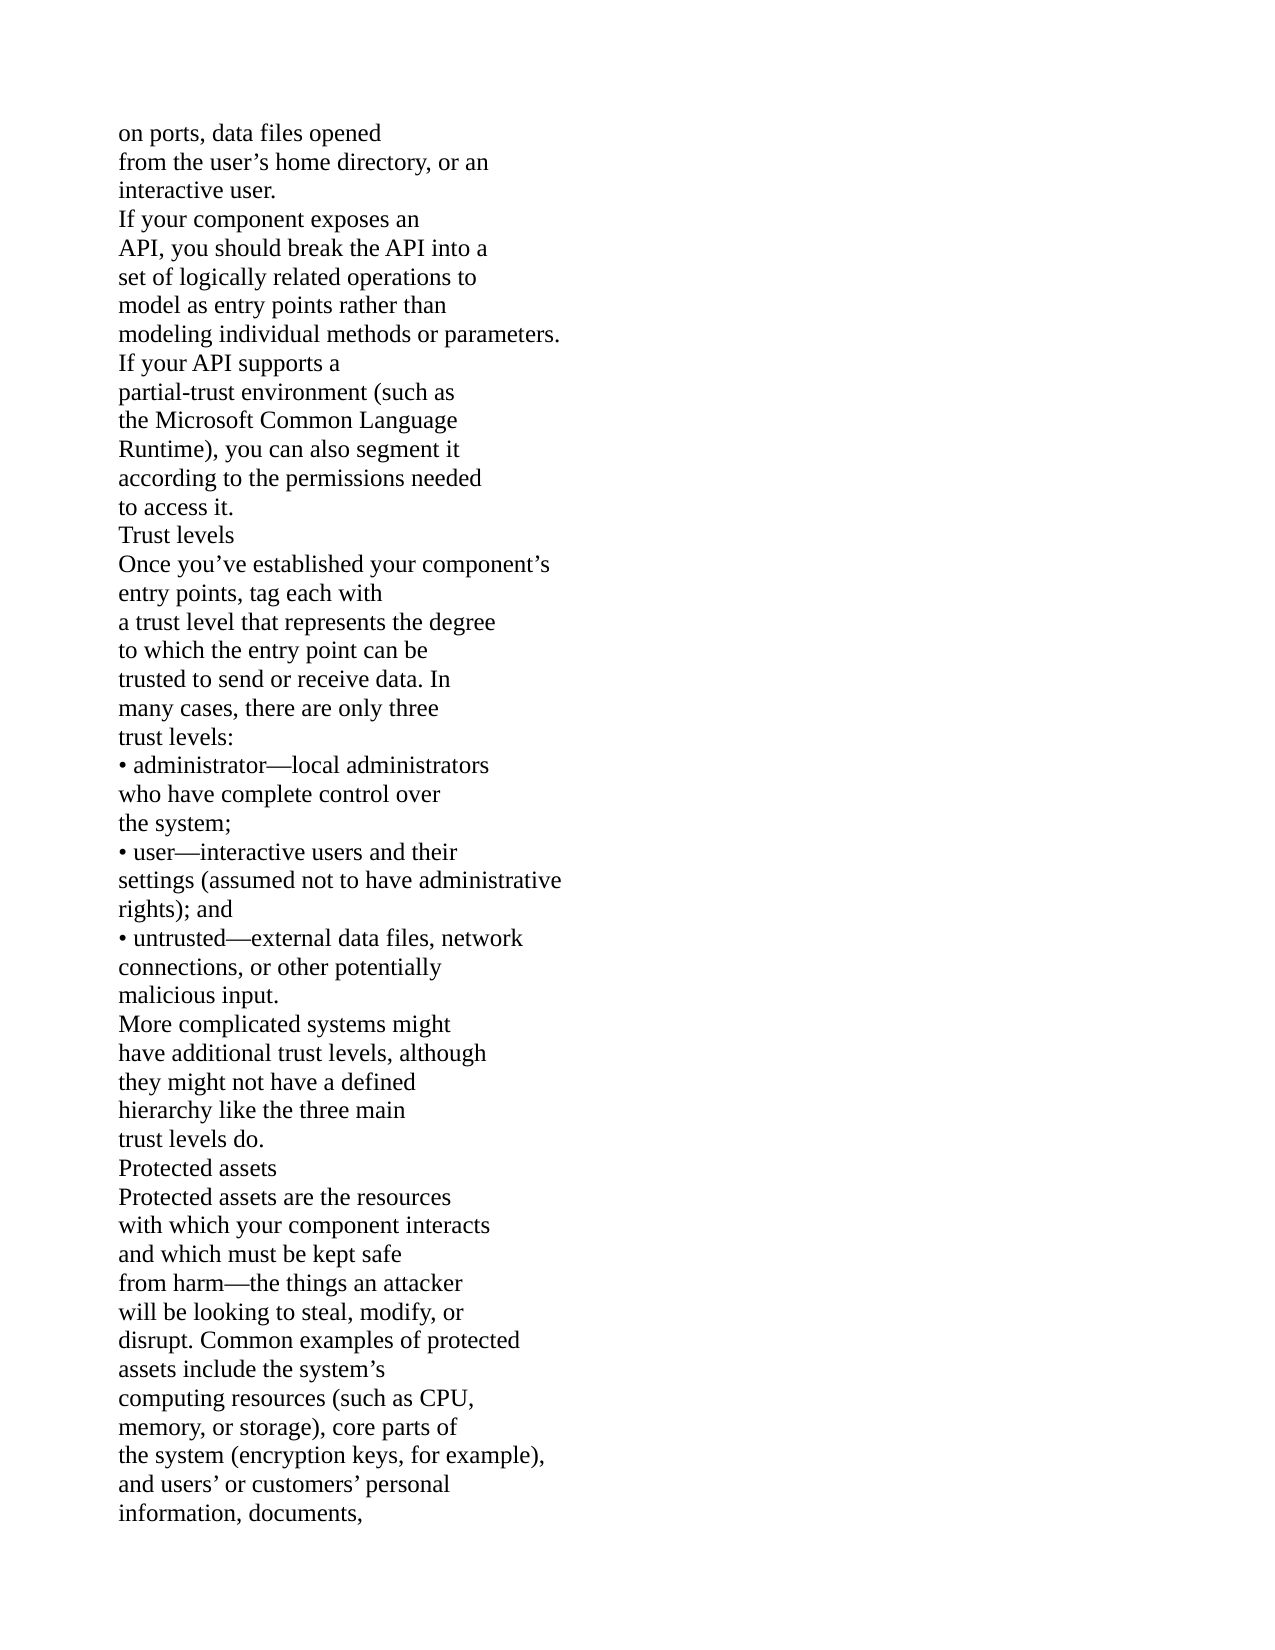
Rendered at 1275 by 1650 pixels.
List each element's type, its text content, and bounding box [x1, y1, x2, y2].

text a trust level that represents the degree [118, 607, 1157, 636]
text with which your component interacts [118, 1211, 1157, 1239]
text information, documents, [118, 1498, 1157, 1527]
text and which must be kept safe [118, 1239, 1157, 1268]
text computing resources (such as CPU, [118, 1383, 1157, 1412]
text • administrator—local administrators [118, 751, 1157, 779]
text to access it. [118, 492, 1157, 521]
text according to the permissions needed [118, 463, 1157, 492]
text trust levels do. [118, 1124, 1157, 1153]
text More complicated systems might [118, 1009, 1157, 1038]
text the system (encryption keys, for example), [118, 1441, 1157, 1469]
text Trust levels [118, 521, 1157, 549]
text modeling individual methods or parameters. [118, 319, 1157, 348]
text model as entry points rather than [118, 291, 1157, 319]
text on ports, data files opened [118, 118, 1157, 147]
text Protected assets [118, 1153, 1157, 1182]
text If your API supports a [118, 348, 1157, 377]
text to which the entry point can be [118, 636, 1157, 664]
text they might not have a defined [118, 1067, 1157, 1096]
text Runtime), you can also segment it [118, 434, 1157, 463]
text disrupt. Common examples of protected [118, 1326, 1157, 1354]
text trusted to send or receive data. In [118, 664, 1157, 693]
text from harm—the things an attacker [118, 1268, 1157, 1297]
text interactive user. [118, 176, 1157, 204]
text will be looking to steal, modify, or [118, 1297, 1157, 1326]
text partial-trust environment (such as [118, 377, 1157, 406]
text hierarchy like the three main [118, 1096, 1157, 1124]
text from the user’s home directory, or an [118, 147, 1157, 176]
text the Microsoft Common Language [118, 406, 1157, 434]
text Once you’ve established your component’s [118, 549, 1157, 578]
text memory, or storage), core parts of [118, 1412, 1157, 1441]
text If your component exposes an [118, 204, 1157, 233]
text Protected assets are the resources [118, 1182, 1157, 1211]
text connections, or other potentially [118, 952, 1157, 981]
text API, you should break the API into a [118, 233, 1157, 262]
text • user—interactive users and their [118, 837, 1157, 866]
text trust levels: [118, 722, 1157, 751]
text who have complete control over [118, 779, 1157, 808]
text rights); and [118, 894, 1157, 923]
text and users’ or customers’ personal [118, 1469, 1157, 1498]
text malicious input. [118, 981, 1157, 1009]
text many cases, there are only three [118, 693, 1157, 722]
text • untrusted—external data files, network [118, 923, 1157, 952]
text have additional trust levels, although [118, 1038, 1157, 1067]
text assets include the system’s [118, 1354, 1157, 1383]
text set of logically related operations to [118, 262, 1157, 291]
text the system; [118, 808, 1157, 837]
text settings (assumed not to have administrative [118, 866, 1157, 894]
text entry points, tag each with [118, 578, 1157, 607]
